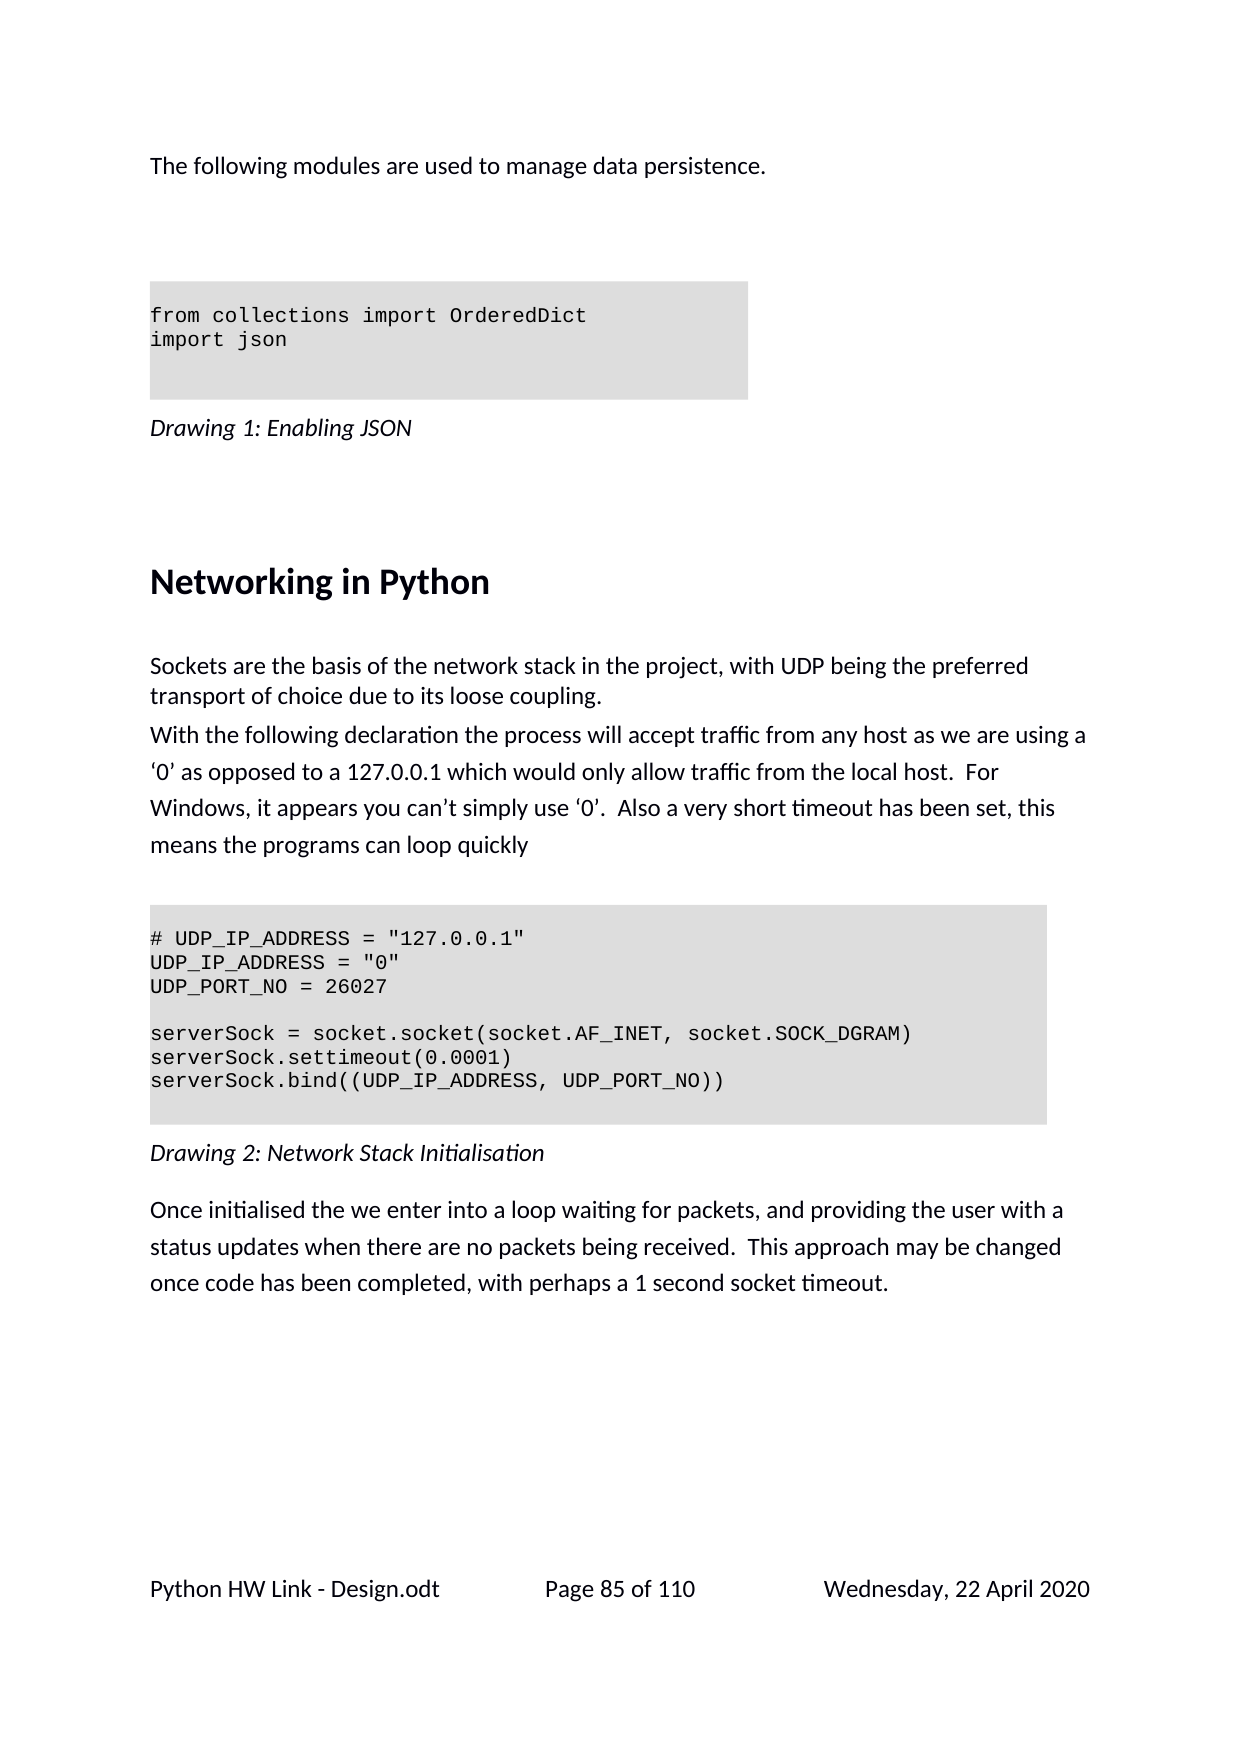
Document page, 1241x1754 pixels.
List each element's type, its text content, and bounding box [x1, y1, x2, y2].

text Once initialised the we enter into a loop waiting for packets, and providing the user with a status updates when there are no packets being received. This approach may be changed once code has been completed, with perhaps a 1 second socket timeout. [150, 880, 1090, 1298]
text With the following declaration the process will accept traffic from any host as we are using a ‘0’ as opposed to a 127.0.0.1 which would only allow traffic from the local host. For Windows, it appears you can’t simply use ‘0’. Also a very short timeout has been set, this means the programs can loop quickly [150, 719, 1090, 859]
text Drawing 2: Network Stack Initialisation [150, 1125, 1047, 1168]
text The following modules are used to manage data persistence. [150, 150, 1090, 181]
text Drawing 1: Enabling JSON [150, 400, 748, 443]
text Sockets are the basis of the network stack in the project, with UDP being the preferred transport of choice due to its loose coupling. [150, 650, 1090, 711]
subtitle Networking in Python [150, 558, 1090, 604]
